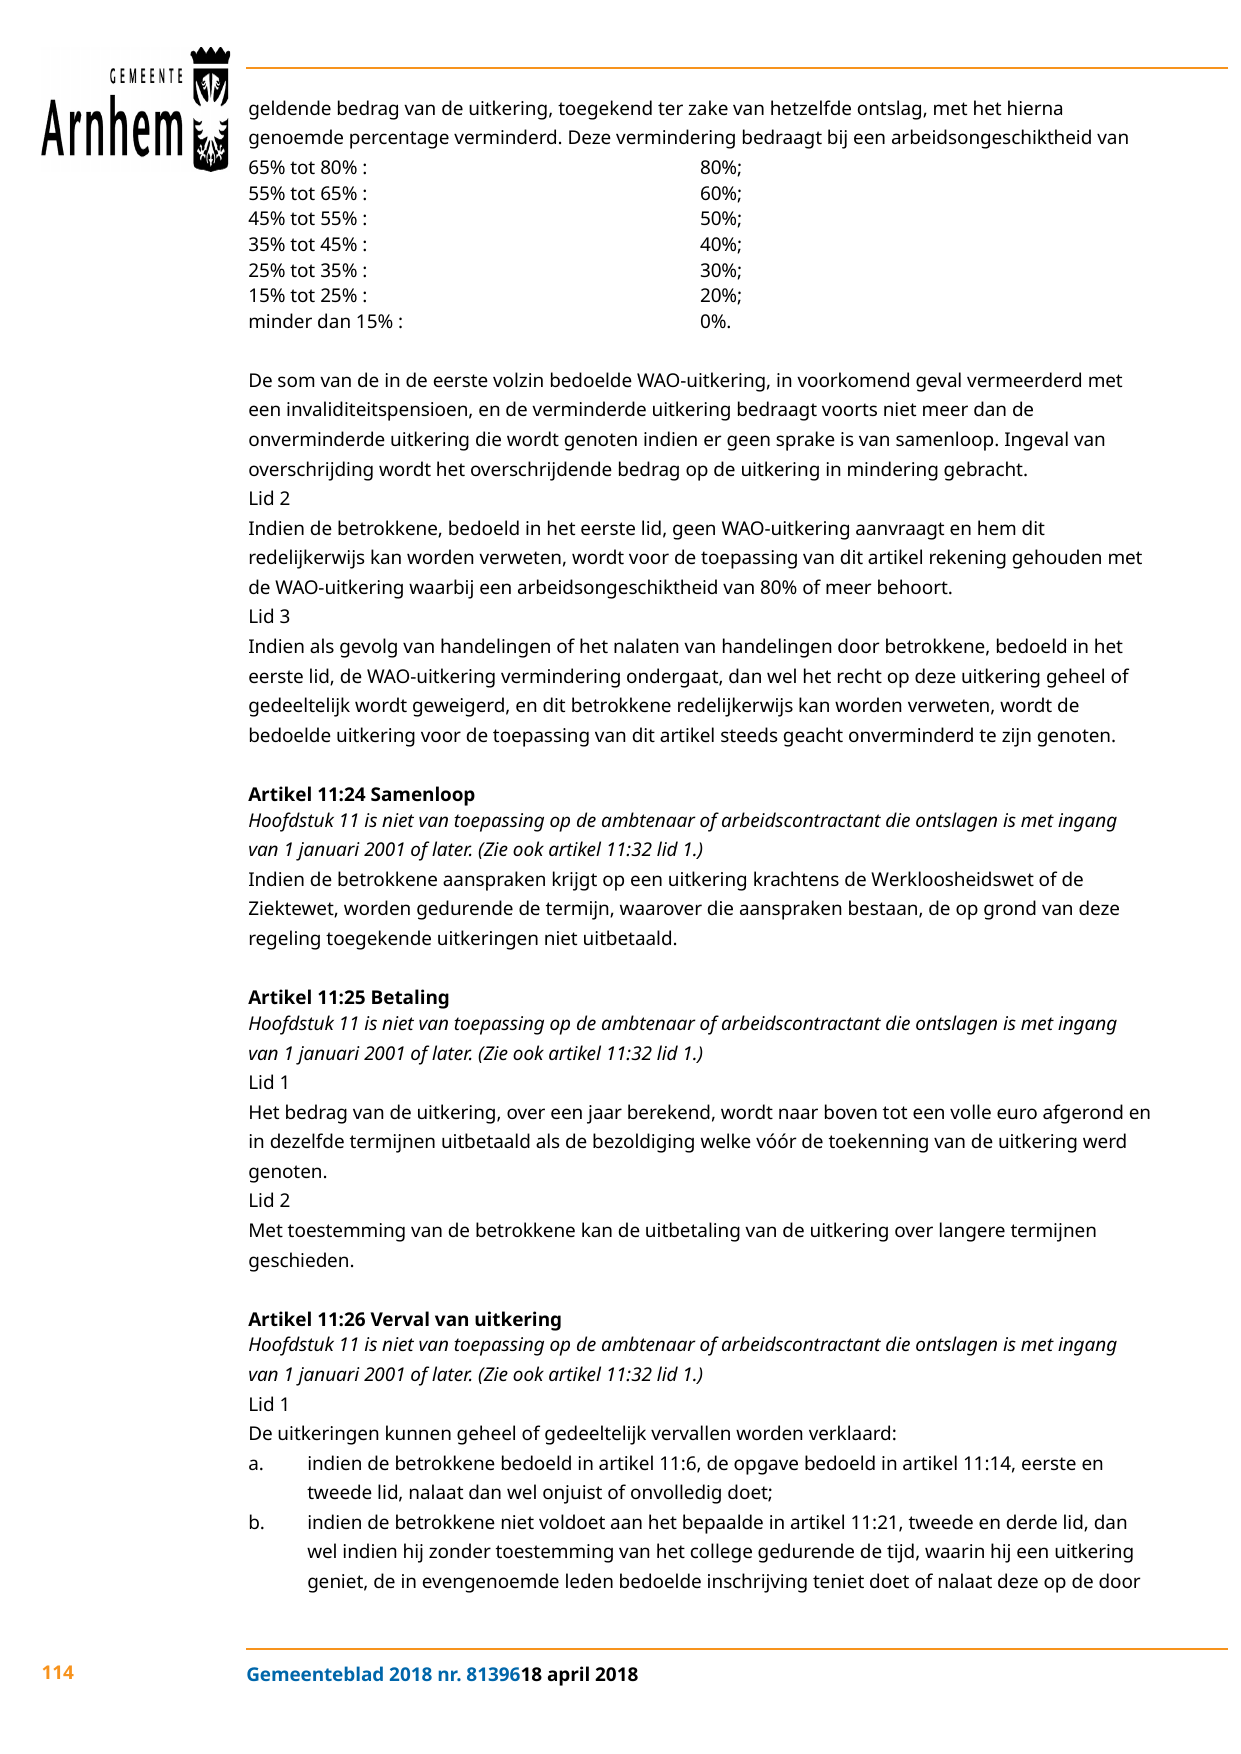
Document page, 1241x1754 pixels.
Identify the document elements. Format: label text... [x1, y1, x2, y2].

table_cell 50%; [700, 206, 1152, 231]
text geldende bedrag van de uitkering, toegekend ter zake van hetzelfde ontslag, met het hierna genoemde percentage verminderd. Deze vermindering bedraagt bij een arbeidsongeschiktheid van [248, 95, 1152, 150]
text Artikel 11:26 Verval van uitkering [248, 1306, 1152, 1332]
text Artikel 11:24 Samenloop [248, 781, 1152, 807]
text Lid 2 [248, 485, 1152, 511]
table_cell 45% tot 55% : [248, 206, 700, 231]
table_cell minder dan 15% : [248, 309, 700, 334]
table_header 80%; [700, 154, 1152, 180]
text Indien als gevolg van handelingen of het nalaten van handelingen door betrokkene, bedoeld in het eerste lid, de WAO-uitkering vermindering ondergaat, dan wel het recht op deze uitkering geheel of gedeeltelijk wordt geweigerd, en dit betrokkene redelijkerwijs kan worden verweten, wordt de bedoelde uitkering voor de toepassing van dit artikel steeds geacht onverminderd te zijn genoten. [248, 633, 1152, 748]
table_cell 20%; [700, 283, 1152, 308]
table_cell 25% tot 35% : [248, 257, 700, 283]
text Lid 3 [248, 604, 1152, 629]
text Lid 1 [248, 1391, 1152, 1417]
table_cell 60%; [700, 180, 1152, 206]
text Lid 2 [248, 1188, 1152, 1213]
text Lid 1 [248, 1069, 1152, 1095]
table_cell 55% tot 65% : [248, 180, 700, 206]
table_cell 15% tot 25% : [248, 283, 700, 308]
table_header 65% tot 80% : [248, 154, 700, 180]
text Met toestemming van de betrokkene kan de uitbetaling van de uitkering over langere termijnen geschieden. [248, 1217, 1152, 1272]
list indien de betrokkene bedoeld in artikel 11:6, de opgave bedoeld in artikel 11:14, eerste en tweede lid, nalaat dan wel onjuist of onvolledig doet; [248, 1450, 1152, 1505]
text Het bedrag van de uitkering, over een jaar berekend, wordt naar boven tot een volle euro afgerond en in dezelfde termijnen uitbetaald als de bezoldiging welke vóór de toekenning van de uitkering werd genoten. [248, 1099, 1152, 1184]
table_cell 30%; [700, 257, 1152, 283]
text Indien de betrokkene aanspraken krijgt op een uitkering krachtens de Werkloosheidswet of de Ziektewet, worden gedurende de termijn, waarover die aanspraken bestaan, de op grond van deze regeling toegekende uitkeringen niet uitbetaald. [248, 866, 1152, 951]
text Hoofdstuk 11 is niet van toepassing op de ambtenaar of arbeidscontractant die ontslagen is met ingang van 1 januari 2001 of later. (Zie ook artikel 11:32 lid 1.) [248, 1010, 1152, 1065]
table_cell 35% tot 45% : [248, 231, 700, 257]
text Hoofdstuk 11 is niet van toepassing op de ambtenaar of arbeidscontractant die ontslagen is met ingang van 1 januari 2001 of later. (Zie ook artikel 11:32 lid 1.) [248, 1332, 1152, 1387]
text De som van de in de eerste volzin bedoelde WAO-uitkering, in voorkomend geval vermeerderd met een invaliditeitspensioen, en de verminderde uitkering bedraagt voorts niet meer dan de onverminderde uitkering die wordt genoten indien er geen sprake is van samenloop. Ingeval van overschrijding wordt het overschrijdende bedrag op de uitkering in mindering gebracht. [248, 367, 1152, 481]
text Artikel 11:25 Betaling [248, 984, 1152, 1010]
text Indien de betrokkene, bedoeld in het eerste lid, geen WAO-uitkering aanvraagt en hem dit redelijkerwijs kan worden verweten, wordt voor de toepassing van dit artikel rekening gehouden met de WAO-uitkering waarbij een arbeidsongeschiktheid van 80% of meer behoort. [248, 515, 1152, 600]
list indien de betrokkene niet voldoet aan het bepaalde in artikel 11:21, tweede en derde lid, dan wel indien hij zonder toestemming van het college gedurende de tijd, waarin hij een uitkering geniet, de in evengenoemde leden bedoelde inschrijving teniet doet of nalaat deze op de door [248, 1509, 1152, 1594]
text De uitkeringen kunnen geheel of gedeeltelijk vervallen worden verklaard: [248, 1420, 1152, 1446]
picture [41, 47, 231, 172]
table_cell 0%. [700, 309, 1152, 334]
table_cell 40%; [700, 231, 1152, 257]
text Hoofdstuk 11 is niet van toepassing op de ambtenaar of arbeidscontractant die ontslagen is met ingang van 1 januari 2001 of later. (Zie ook artikel 11:32 lid 1.) [248, 807, 1152, 862]
